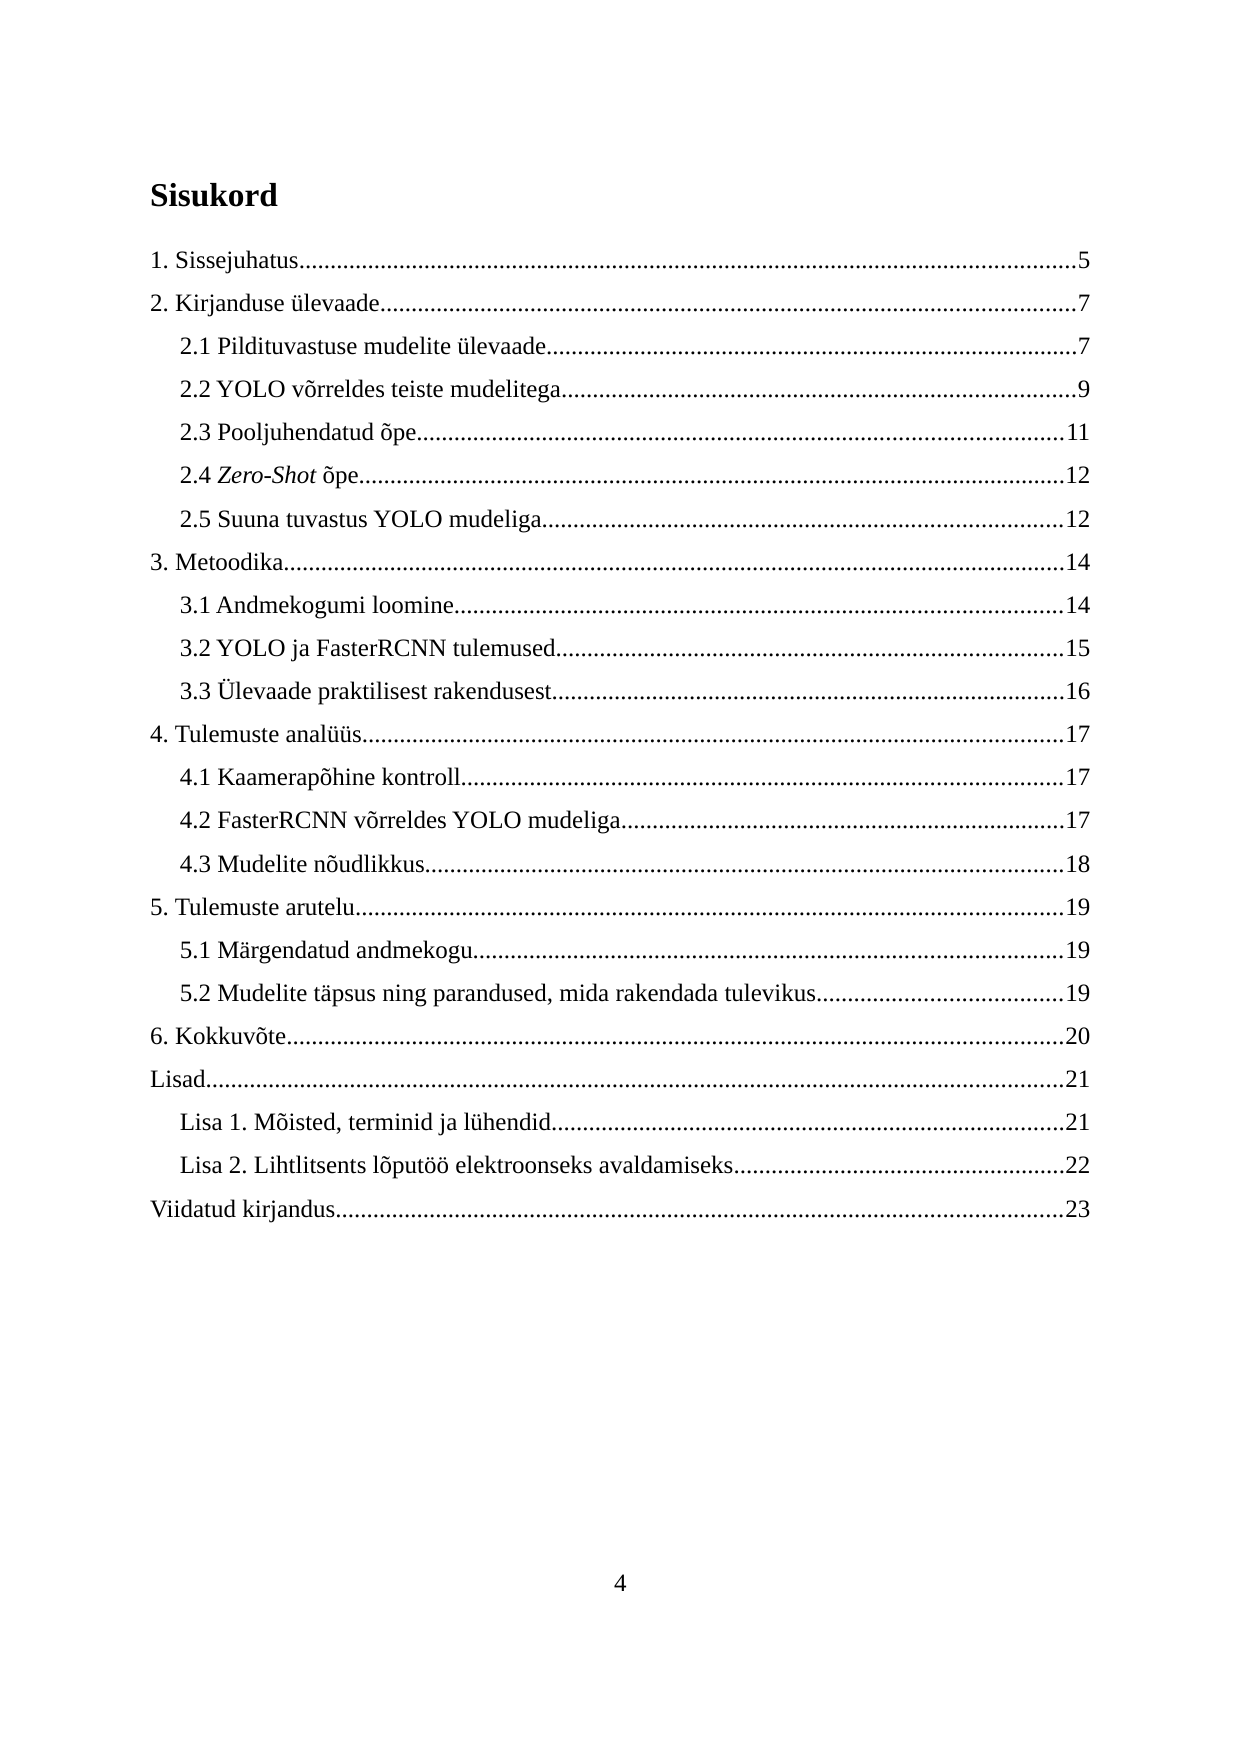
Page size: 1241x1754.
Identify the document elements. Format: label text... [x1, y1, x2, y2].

text 2.2 YOLO võrreldes teiste mudelitega 9 [179, 374, 1090, 403]
text 2.4 Zero-Shot õpe 12 [179, 461, 1090, 489]
text 4. Tulemuste analüüs 17 [150, 719, 1090, 748]
text 6. Kokkuvõte 20 [150, 1021, 1090, 1050]
text Lisa 1. Mõisted, terminid ja lühendid 21 [179, 1107, 1090, 1136]
text 2.5 Suuna tuvastus YOLO mudeliga 12 [179, 504, 1090, 532]
text 3.3 Ülevaade praktilisest rakendusest 16 [179, 676, 1090, 705]
text Lisa 2. Lihtlitsents lõputöö elektroonseks avaldamiseks 22 [179, 1151, 1090, 1179]
text 4.1 Kaamerapõhine kontroll 17 [179, 762, 1090, 791]
text 4.2 FasterRCNN võrreldes YOLO mudeliga 17 [179, 806, 1090, 834]
text 5. Tulemuste arutelu 19 [150, 892, 1090, 921]
text 1. Sissejuhatus 5 [150, 245, 1090, 274]
text 2. Kirjanduse ülevaade 7 [150, 288, 1090, 317]
text 3.1 Andmekogumi loomine 14 [179, 590, 1090, 619]
text 3. Metoodika 14 [150, 547, 1090, 576]
text 5.1 Märgendatud andmekogu 19 [179, 935, 1090, 964]
text 4.3 Mudelite nõudlikkus 18 [179, 849, 1090, 877]
text 2.3 Pooljuhendatud õpe 11 [179, 417, 1090, 446]
text 3.2 YOLO ja FasterRCNN tulemused 15 [179, 633, 1090, 662]
text Viidatud kirjandus 23 [150, 1194, 1090, 1222]
text 5.2 Mudelite täpsus ning parandused, mida rakendada tulevikus 19 [179, 978, 1090, 1007]
subtitle Sisukord [150, 175, 1090, 213]
text 2.1 Pildituvastuse mudelite ülevaade 7 [179, 331, 1090, 360]
text Lisad 21 [150, 1064, 1090, 1093]
